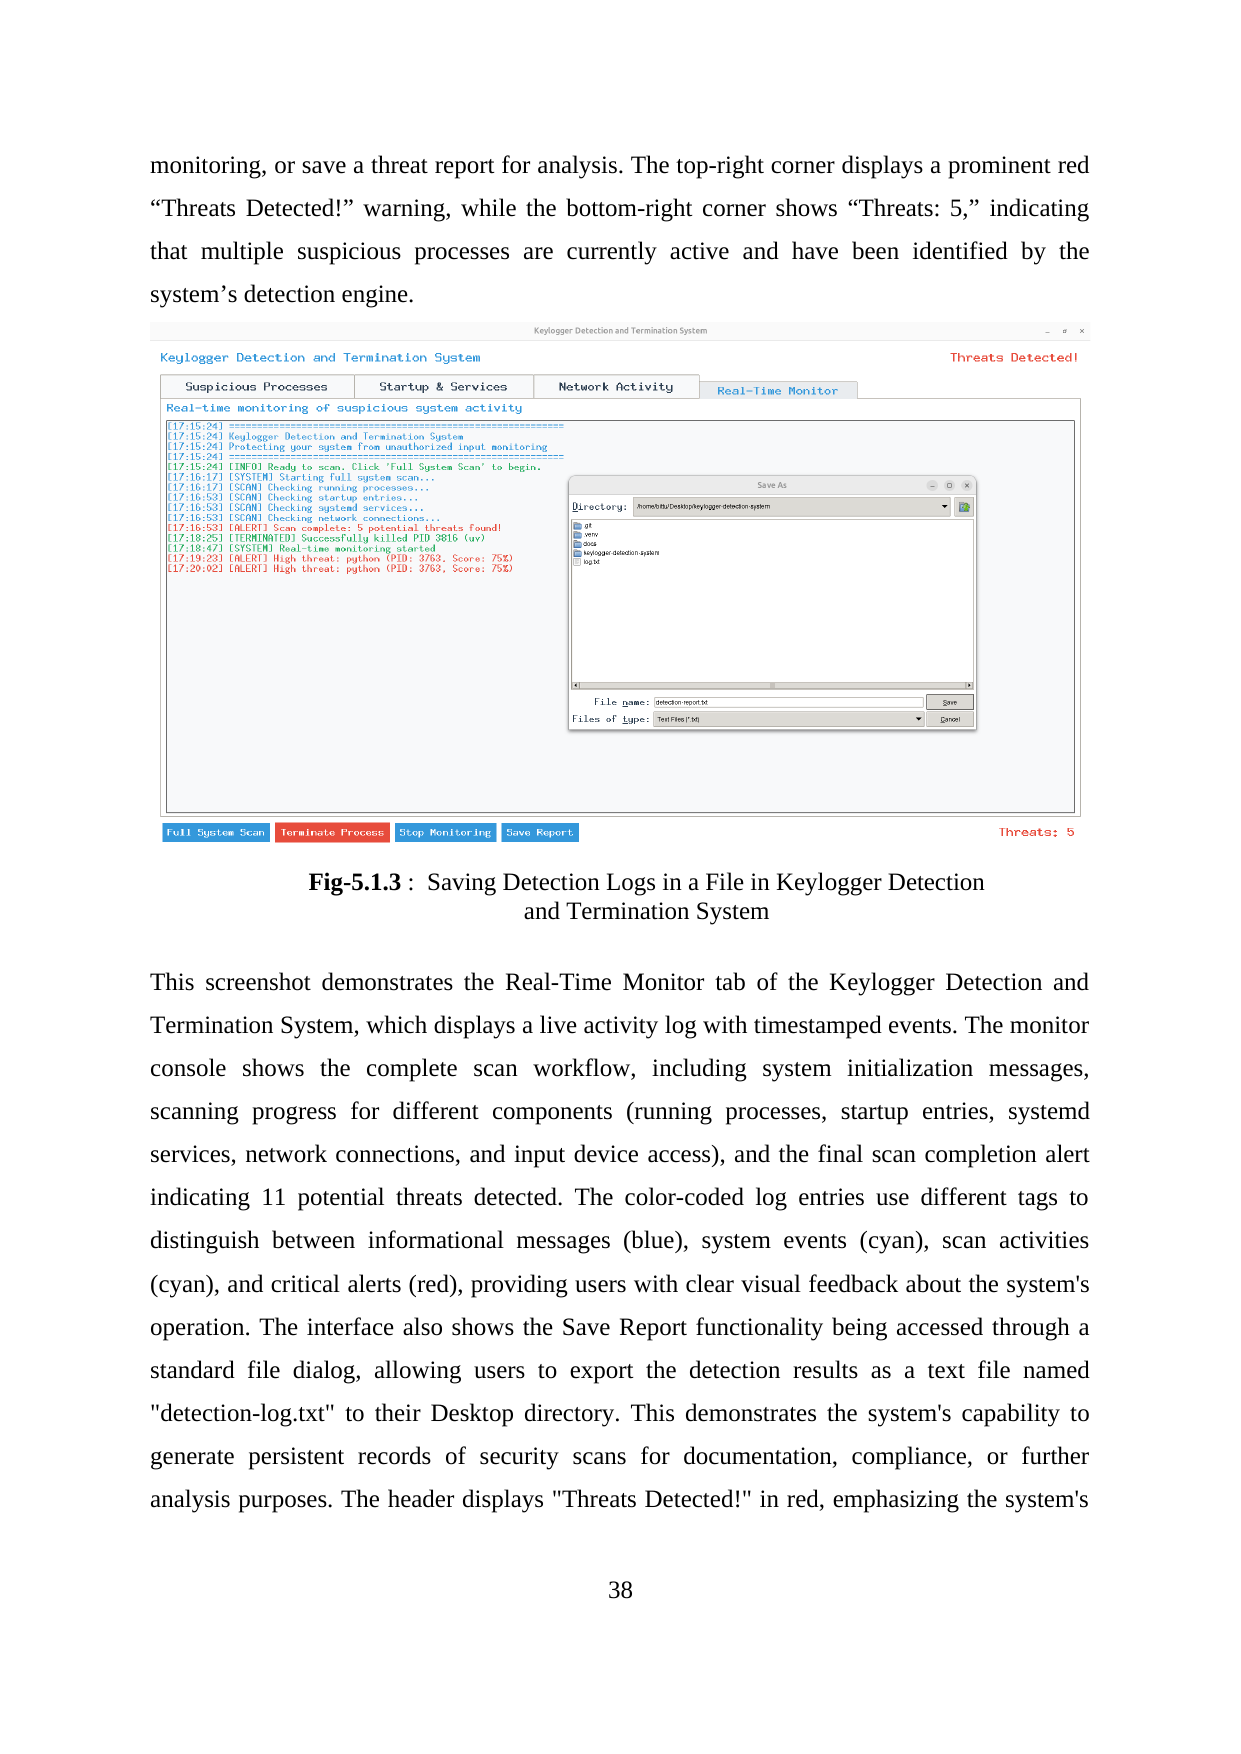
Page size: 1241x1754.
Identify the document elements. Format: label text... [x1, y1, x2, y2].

picture [150, 322, 1091, 852]
text This screenshot demonstrates the Real-Time Monitor tab of the Keylogger Detection and Termination System, which displays a live activity log with timestamped events. The monitor console shows the complete scan workflow, including system initialization messages, scanning progress for different components (running processes, startup entries, systemd services, network connections, and input device access), and the final scan completion alert indicating 11 potential threats detected. The color-coded log entries use different tags to distinguish between informational messages (blue), system events (cyan), scan activities (cyan), and critical alerts (red), providing users with clear visual feedback about the system's operation. The interface also shows the Save Report functionality being accessed through a standard file dialog, allowing users to export the detection results as a text file named "detection-log.txt" to their Desktop directory. This demonstrates the system's capability to generate persistent records of security scans for documentation, compliance, or further analysis purposes. The header displays "Threats Detected!" in red, emphasizing the system's [150, 924, 1091, 1513]
text monitoring, or save a threat report for analysis. The top-right corner displays a prominent red “Threats Detected!” warning, while the bottom-right corner shows “Threats: 5,” indicating that multiple suspicious processes are currently active and have been identified by the system’s detection engine. [150, 150, 1091, 308]
